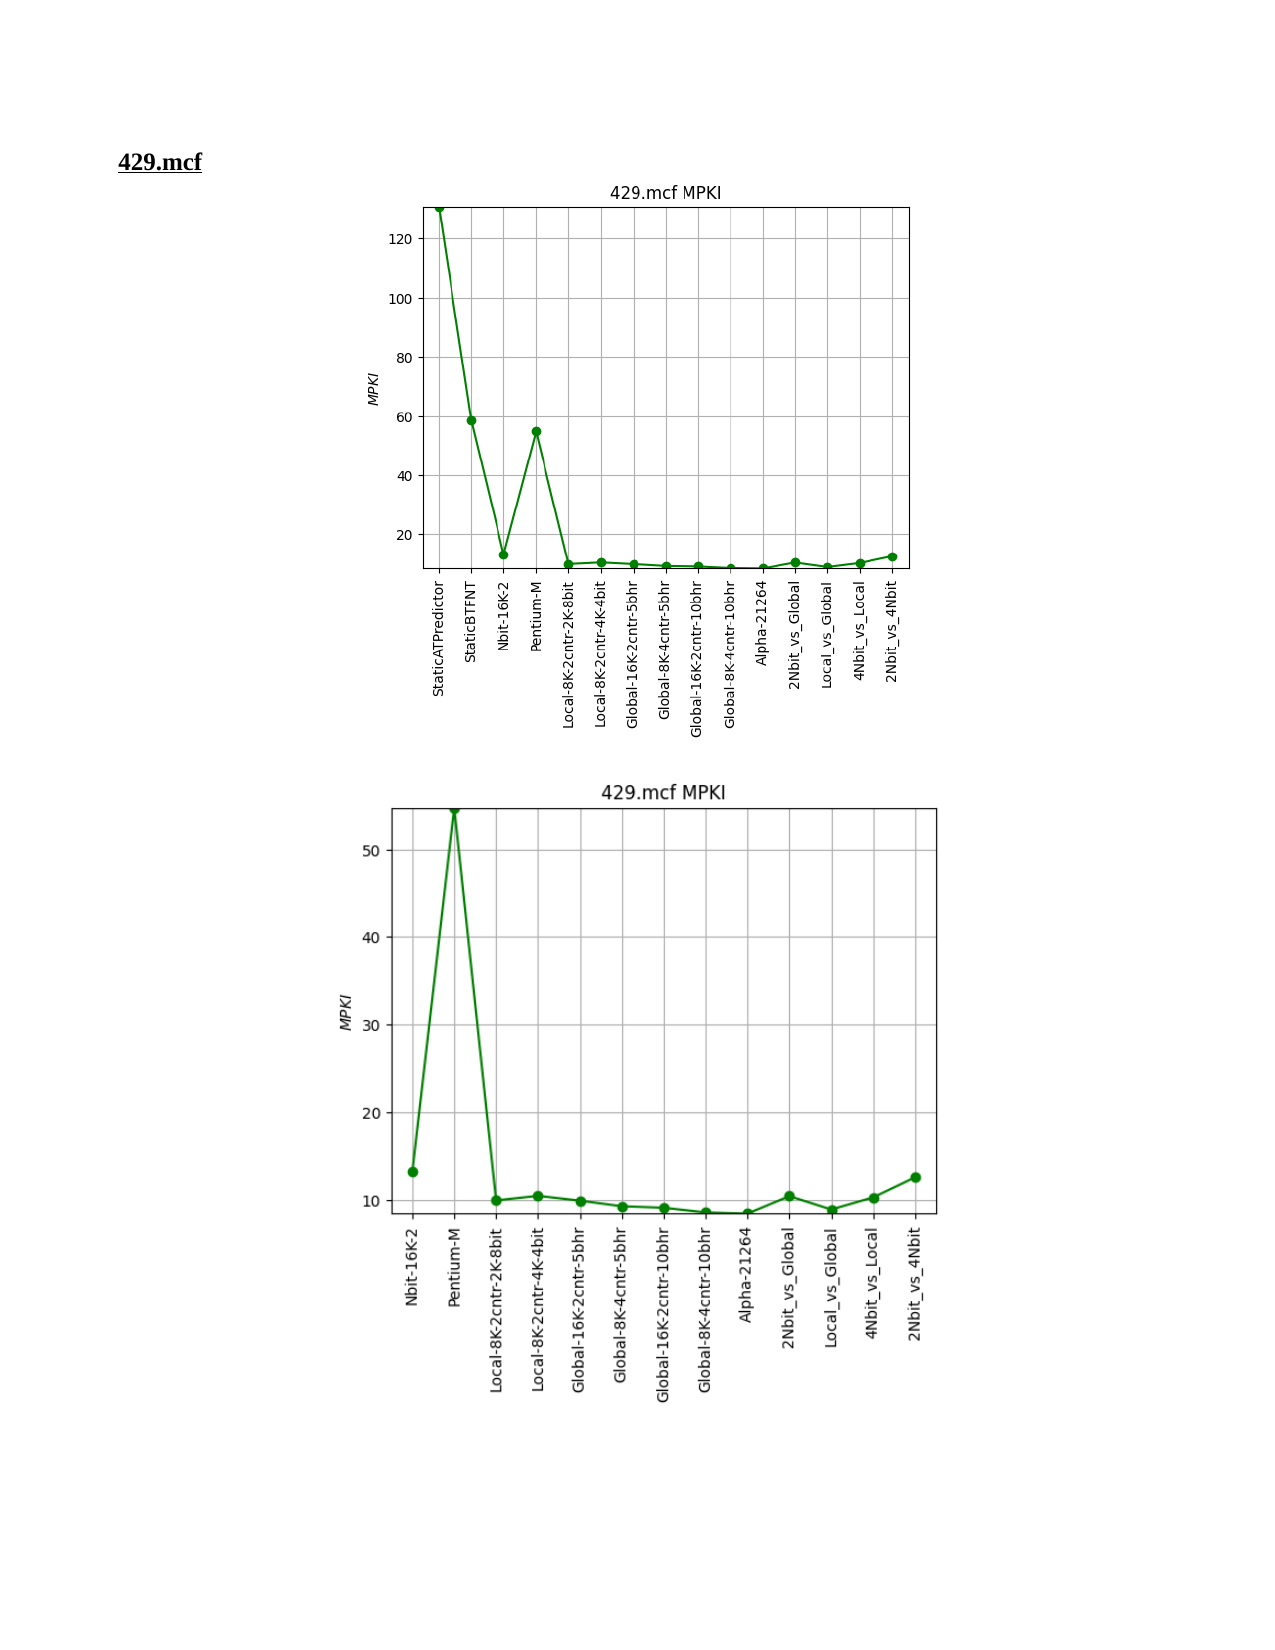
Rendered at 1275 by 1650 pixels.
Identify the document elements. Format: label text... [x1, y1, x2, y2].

picture [329, 773, 946, 1412]
text 429.mcf [118, 147, 1157, 176]
picture [358, 175, 917, 745]
